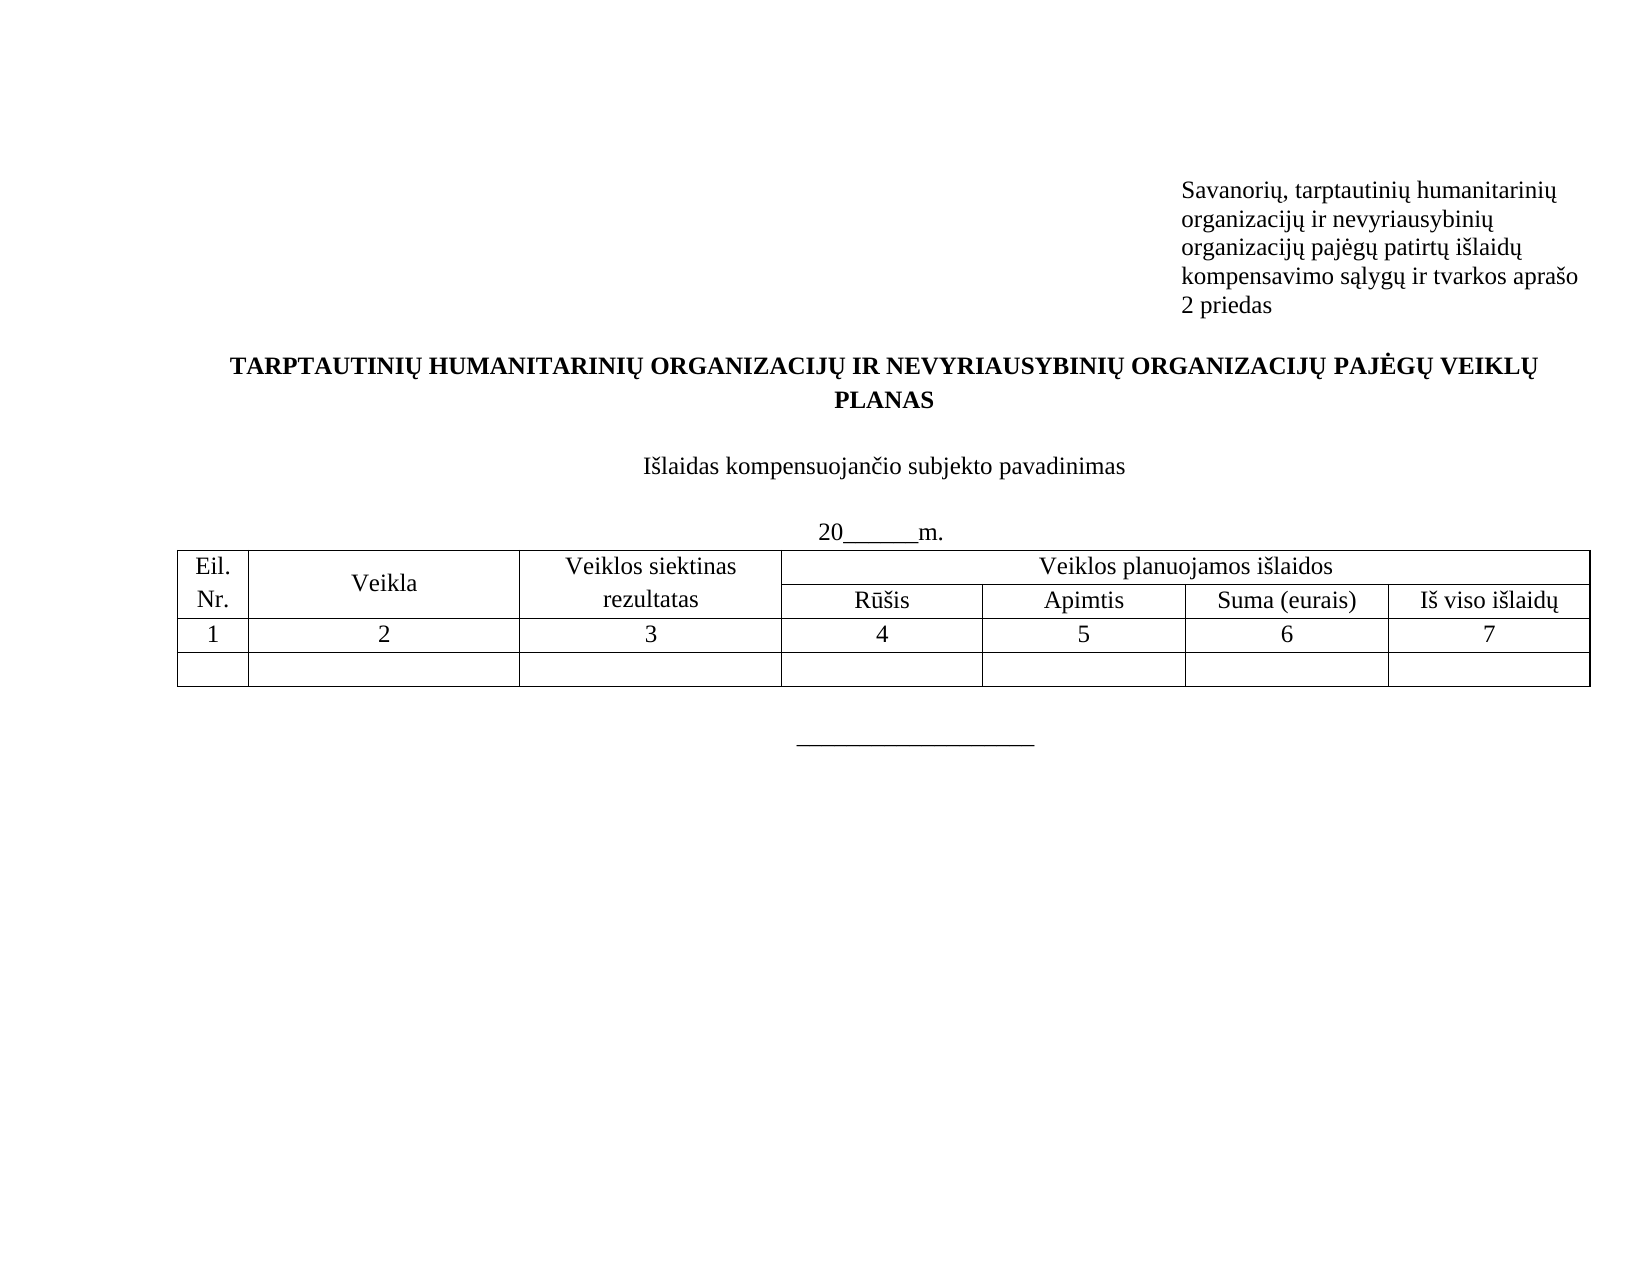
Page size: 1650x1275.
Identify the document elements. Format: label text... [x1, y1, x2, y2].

text ___________________ [177, 720, 1591, 749]
table_cell 2 [249, 619, 519, 652]
text 20______m. [177, 517, 1591, 546]
table_header Veiklos planuojamos išlaidos [782, 551, 1589, 584]
table_cell Rūšis [782, 585, 982, 618]
table_cell [782, 653, 982, 686]
table_header Eil. Nr. [178, 551, 248, 618]
table_cell [1186, 653, 1388, 686]
text organizacijų ir nevyriausybinių [1181, 204, 1591, 232]
table_cell [1389, 653, 1589, 686]
text kompensavimo sąlygų ir tvarkos aprašo [1181, 261, 1591, 290]
table_header Veiklos siektinas rezultatas [520, 551, 781, 618]
text 2 priedas [1181, 290, 1591, 319]
table_cell [178, 653, 248, 686]
table_cell 7 [1389, 619, 1589, 652]
text organizacijų pajėgų patirtų išlaidų [1181, 232, 1591, 261]
text Savanorių, tarptautinių humanitarinių [1181, 175, 1591, 204]
text TARPTAUTINIŲ HUMANITARINIŲ ORGANIZACIJŲ IR NEVYRIAUSYBINIŲ ORGANIZACIJŲ PAJĖGŲ VEIKLŲ PLANAS [177, 352, 1591, 413]
table_cell 1 [178, 619, 248, 652]
table_cell 4 [782, 619, 982, 652]
table_cell Suma (eurais) [1186, 585, 1388, 618]
table_cell Iš viso išlaidų [1389, 585, 1589, 618]
table_cell 5 [983, 619, 1185, 652]
table_cell Apimtis [983, 585, 1185, 618]
table_cell [249, 653, 519, 686]
table_cell [520, 653, 781, 686]
table_cell 6 [1186, 619, 1388, 652]
table_header Veikla [249, 551, 519, 618]
text Išlaidas kompensuojančio subjekto pavadinimas [177, 451, 1591, 479]
table_cell 3 [520, 619, 781, 652]
table_cell [983, 653, 1185, 686]
